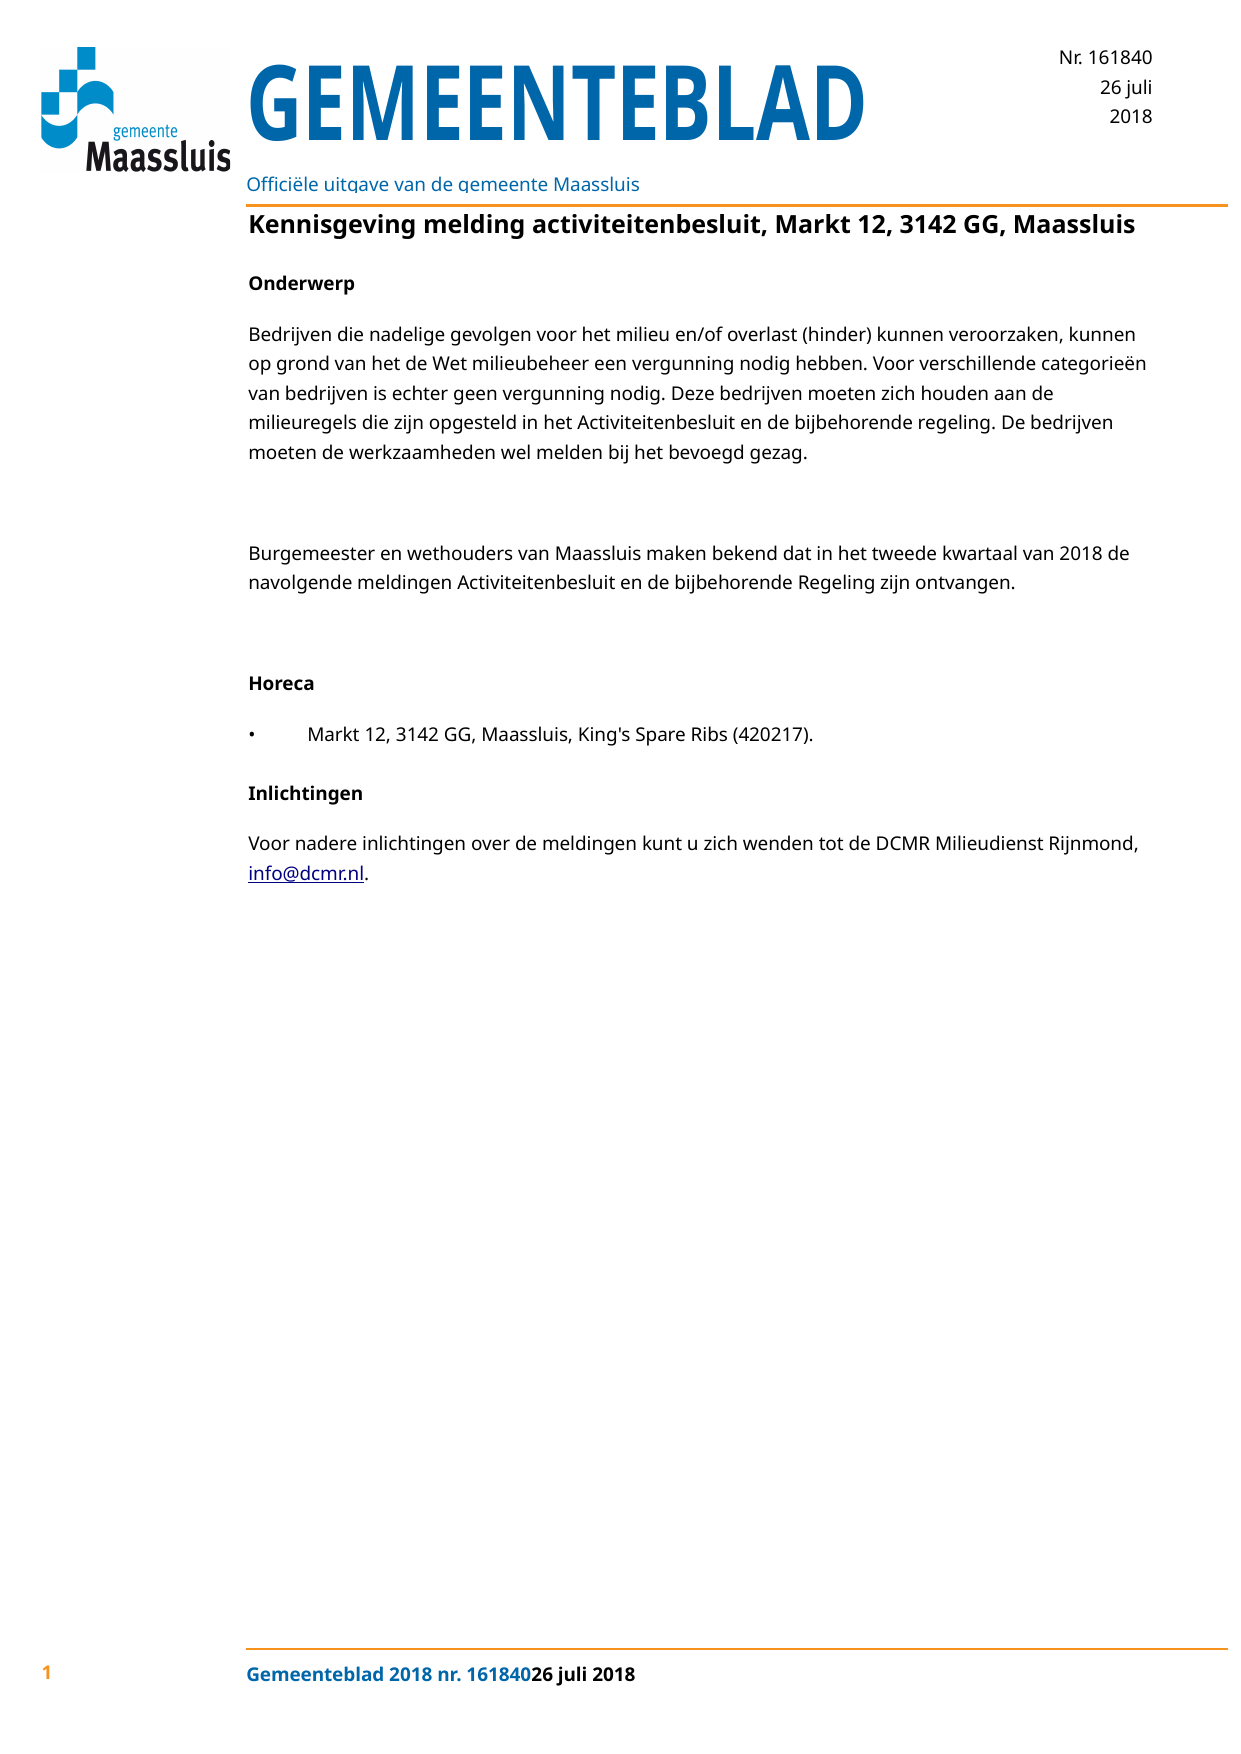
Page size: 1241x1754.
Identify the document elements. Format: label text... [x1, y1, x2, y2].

text Inlichtingen [248, 780, 1152, 806]
picture [41, 47, 231, 172]
text Horeca [248, 670, 1152, 696]
picture [41, 47, 77, 92]
text Voor nadere inlichtingen over de meldingen kunt u zich wenden tot de DCMR Milieudienst Rijnmond, info@dcmr.nl. [248, 830, 1152, 886]
list Markt 12, 3142 GG, Maassluis, King's Spare Ribs (420217). [248, 721, 1152, 746]
text Bedrijven die nadelige gevolgen voor het milieu en/of overlast (hinder) kunnen veroorzaken, kunnen op grond van het de Wet milieubeheer een vergunning nodig hebben. Voor verschillende categorieën van bedrijven is echter geen vergunning nodig. Deze bedrijven moeten zich houden aan de milieuregels die zijn opgesteld in het Activiteitenbesluit en de bijbehorende regeling. De bedrijven moeten de werkzaamheden wel melden bij het bevoegd gezag. [248, 321, 1152, 465]
text Kennisgeving melding activiteitenbesluit, Markt 12, 3142 GG, Maassluis [248, 207, 1152, 241]
text Onderwerp [248, 270, 1152, 296]
text Burgemeester en wethouders van Maassluis maken bekend dat in het tweede kwartaal van 2018 de navolgende meldingen Activiteitenbesluit en de bijbehorende Regeling zijn ontvangen. [248, 540, 1152, 595]
